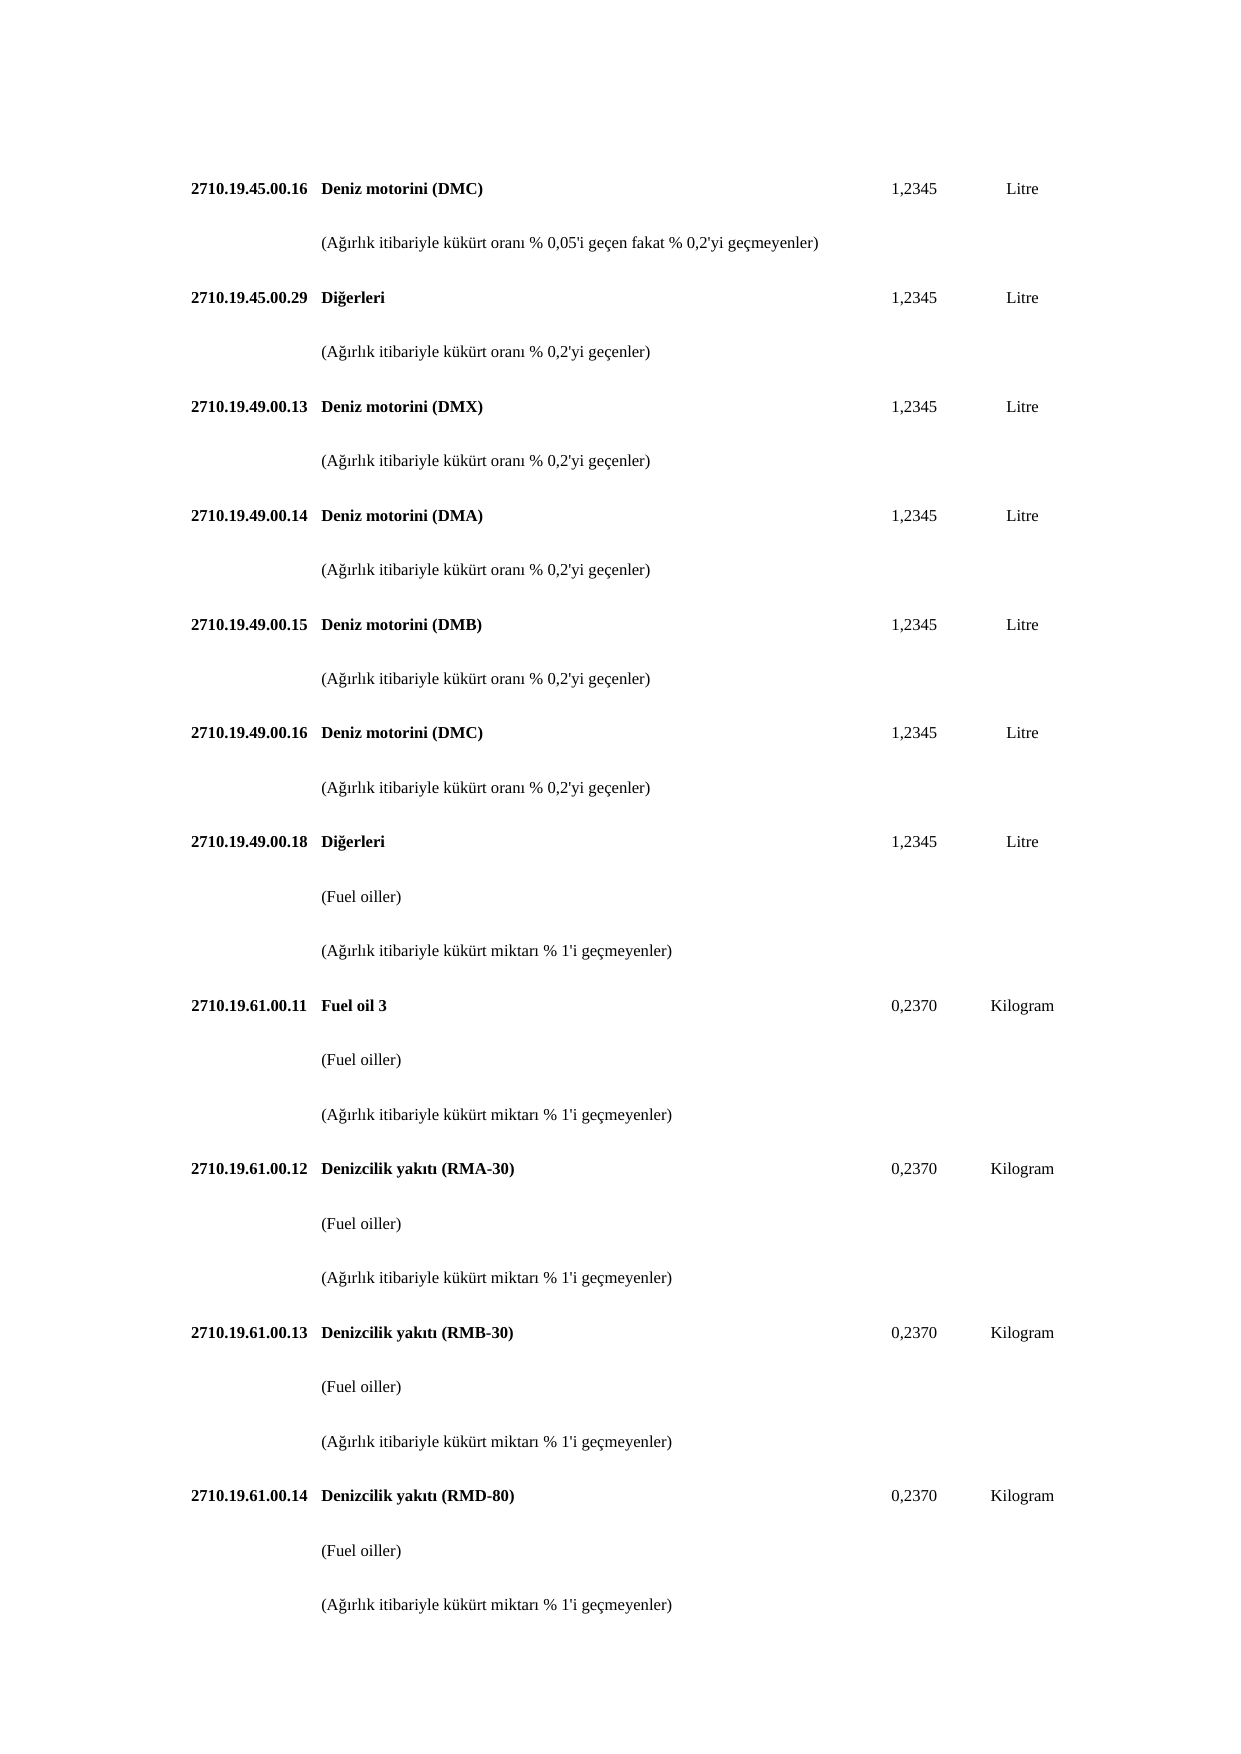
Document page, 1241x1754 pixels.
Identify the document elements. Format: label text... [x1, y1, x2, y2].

table_cell (Fuel oiller) [321, 1371, 847, 1426]
table_cell 2710.19.49.00.15 [177, 609, 321, 663]
table_cell Denizcilik yakıtı (RMB-30) [321, 1317, 847, 1371]
table_cell [177, 1099, 321, 1153]
table_cell Denizcilik yakıtı (RMA-30) [321, 1153, 847, 1208]
table_cell [981, 1535, 1063, 1589]
table_cell Deniz motorini (DMC) [321, 718, 847, 772]
table_cell 2710.19.45.00.16 [177, 173, 321, 227]
table_cell [177, 1044, 321, 1099]
table_cell Fuel oil 3 [321, 990, 847, 1044]
table_cell [981, 1262, 1063, 1317]
table_cell 1,2345 [847, 718, 981, 772]
table_cell [847, 663, 981, 717]
table_cell (Ağırlık itibariyle kükürt miktarı % 1'i geçmeyenler) [321, 1589, 847, 1614]
table_cell 2710.19.49.00.14 [177, 500, 321, 554]
table_cell Kilogram [981, 1317, 1063, 1371]
table_cell [981, 1044, 1063, 1099]
table_cell Kilogram [981, 990, 1063, 1044]
table_cell (Ağırlık itibariyle kükürt miktarı % 1'i geçmeyenler) [321, 1426, 847, 1480]
table_cell [177, 1208, 321, 1262]
table_cell Kilogram [981, 1480, 1063, 1534]
table_cell [177, 1262, 321, 1317]
table_cell [177, 663, 321, 717]
table_cell Denizcilik yakıtı (RMD-80) [321, 1480, 847, 1534]
table_cell [177, 554, 321, 608]
table_cell 0,2370 [847, 1153, 981, 1208]
table_cell 0,2370 [847, 1317, 981, 1371]
table_cell (Fuel oiller) [321, 1044, 847, 1099]
table_cell Litre [981, 826, 1063, 881]
table_cell 2710.19.61.00.11 [177, 990, 321, 1044]
table_cell (Fuel oiller) [321, 881, 847, 935]
table_cell [321, 118, 847, 173]
table_cell 2710.19.61.00.12 [177, 1153, 321, 1208]
table_cell (Ağırlık itibariyle kükürt oranı % 0,2'yi geçenler) [321, 554, 847, 608]
table_cell [981, 1208, 1063, 1262]
table_cell [847, 118, 981, 173]
table_cell Kilogram [981, 1153, 1063, 1208]
table_cell Litre [981, 391, 1063, 445]
table_cell (Ağırlık itibariyle kükürt oranı % 0,2'yi geçenler) [321, 445, 847, 499]
table_cell 1,2345 [847, 500, 981, 554]
table_cell [847, 1044, 981, 1099]
table_cell Diğerleri [321, 282, 847, 336]
table_cell [847, 1426, 981, 1480]
table_cell 1,2345 [847, 609, 981, 663]
table_cell 2710.19.49.00.16 [177, 718, 321, 772]
table_cell [981, 1426, 1063, 1480]
table_cell [847, 1589, 981, 1614]
table_cell (Ağırlık itibariyle kükürt miktarı % 1'i geçmeyenler) [321, 1262, 847, 1317]
table_cell [847, 445, 981, 499]
table_cell 2710.19.45.00.29 [177, 282, 321, 336]
table_cell [847, 1535, 981, 1589]
table_cell [177, 1426, 321, 1480]
table_cell Deniz motorini (DMX) [321, 391, 847, 445]
table_cell [981, 445, 1063, 499]
table_cell 2710.19.49.00.18 [177, 826, 321, 881]
table_cell (Ağırlık itibariyle kükürt oranı % 0,2'yi geçenler) [321, 772, 847, 826]
table_cell [981, 663, 1063, 717]
table_cell [177, 227, 321, 282]
table_cell Litre [981, 609, 1063, 663]
table_cell Litre [981, 173, 1063, 227]
table_cell 0,2370 [847, 1480, 981, 1534]
table_cell 2710.19.61.00.14 [177, 1480, 321, 1534]
table_cell Deniz motorini (DMC) [321, 173, 847, 227]
table_cell [177, 1535, 321, 1589]
table_cell [847, 1262, 981, 1317]
table_cell [981, 1589, 1063, 1614]
table_cell Litre [981, 282, 1063, 336]
table_cell [981, 118, 1063, 173]
table_cell 2710.19.49.00.13 [177, 391, 321, 445]
table_cell Litre [981, 718, 1063, 772]
table_cell [847, 1371, 981, 1426]
table_cell 2710.19.61.00.13 [177, 1317, 321, 1371]
table_cell 0,2370 [847, 990, 981, 1044]
table_cell Litre [981, 500, 1063, 554]
table_cell [981, 336, 1063, 391]
table_cell [177, 445, 321, 499]
table_cell [177, 1589, 321, 1614]
table_cell [847, 336, 981, 391]
table_cell [177, 1371, 321, 1426]
table_cell 1,2345 [847, 391, 981, 445]
table_cell [981, 1371, 1063, 1426]
table_cell [847, 554, 981, 608]
table_cell [177, 772, 321, 826]
table_cell [847, 881, 981, 935]
table_cell [981, 1099, 1063, 1153]
table_cell [847, 1208, 981, 1262]
table_cell Deniz motorini (DMA) [321, 500, 847, 554]
table_cell (Fuel oiller) [321, 1535, 847, 1589]
table_cell [981, 935, 1063, 990]
table_cell [981, 772, 1063, 826]
table_cell (Ağırlık itibariyle kükürt miktarı % 1'i geçmeyenler) [321, 935, 847, 990]
table_cell [981, 227, 1063, 282]
table_cell [847, 935, 981, 990]
table_cell (Ağırlık itibariyle kükürt oranı % 0,05'i geçen fakat % 0,2'yi geçmeyenler) [321, 227, 847, 282]
table_cell [177, 118, 321, 173]
table_cell (Ağırlık itibariyle kükürt oranı % 0,2'yi geçenler) [321, 663, 847, 717]
table_cell (Ağırlık itibariyle kükürt oranı % 0,2'yi geçenler) [321, 336, 847, 391]
table_cell 1,2345 [847, 826, 981, 881]
table_cell (Ağırlık itibariyle kükürt miktarı % 1'i geçmeyenler) [321, 1099, 847, 1153]
table_cell [847, 1099, 981, 1153]
table_cell (Fuel oiller) [321, 1208, 847, 1262]
table_cell [847, 772, 981, 826]
table_cell [981, 881, 1063, 935]
table_cell [177, 336, 321, 391]
table_cell Deniz motorini (DMB) [321, 609, 847, 663]
table_cell 1,2345 [847, 282, 981, 336]
table_cell [177, 935, 321, 990]
table_cell 1,2345 [847, 173, 981, 227]
table_cell Diğerleri [321, 826, 847, 881]
table_cell [981, 554, 1063, 608]
table_cell [847, 227, 981, 282]
table_cell [177, 881, 321, 935]
